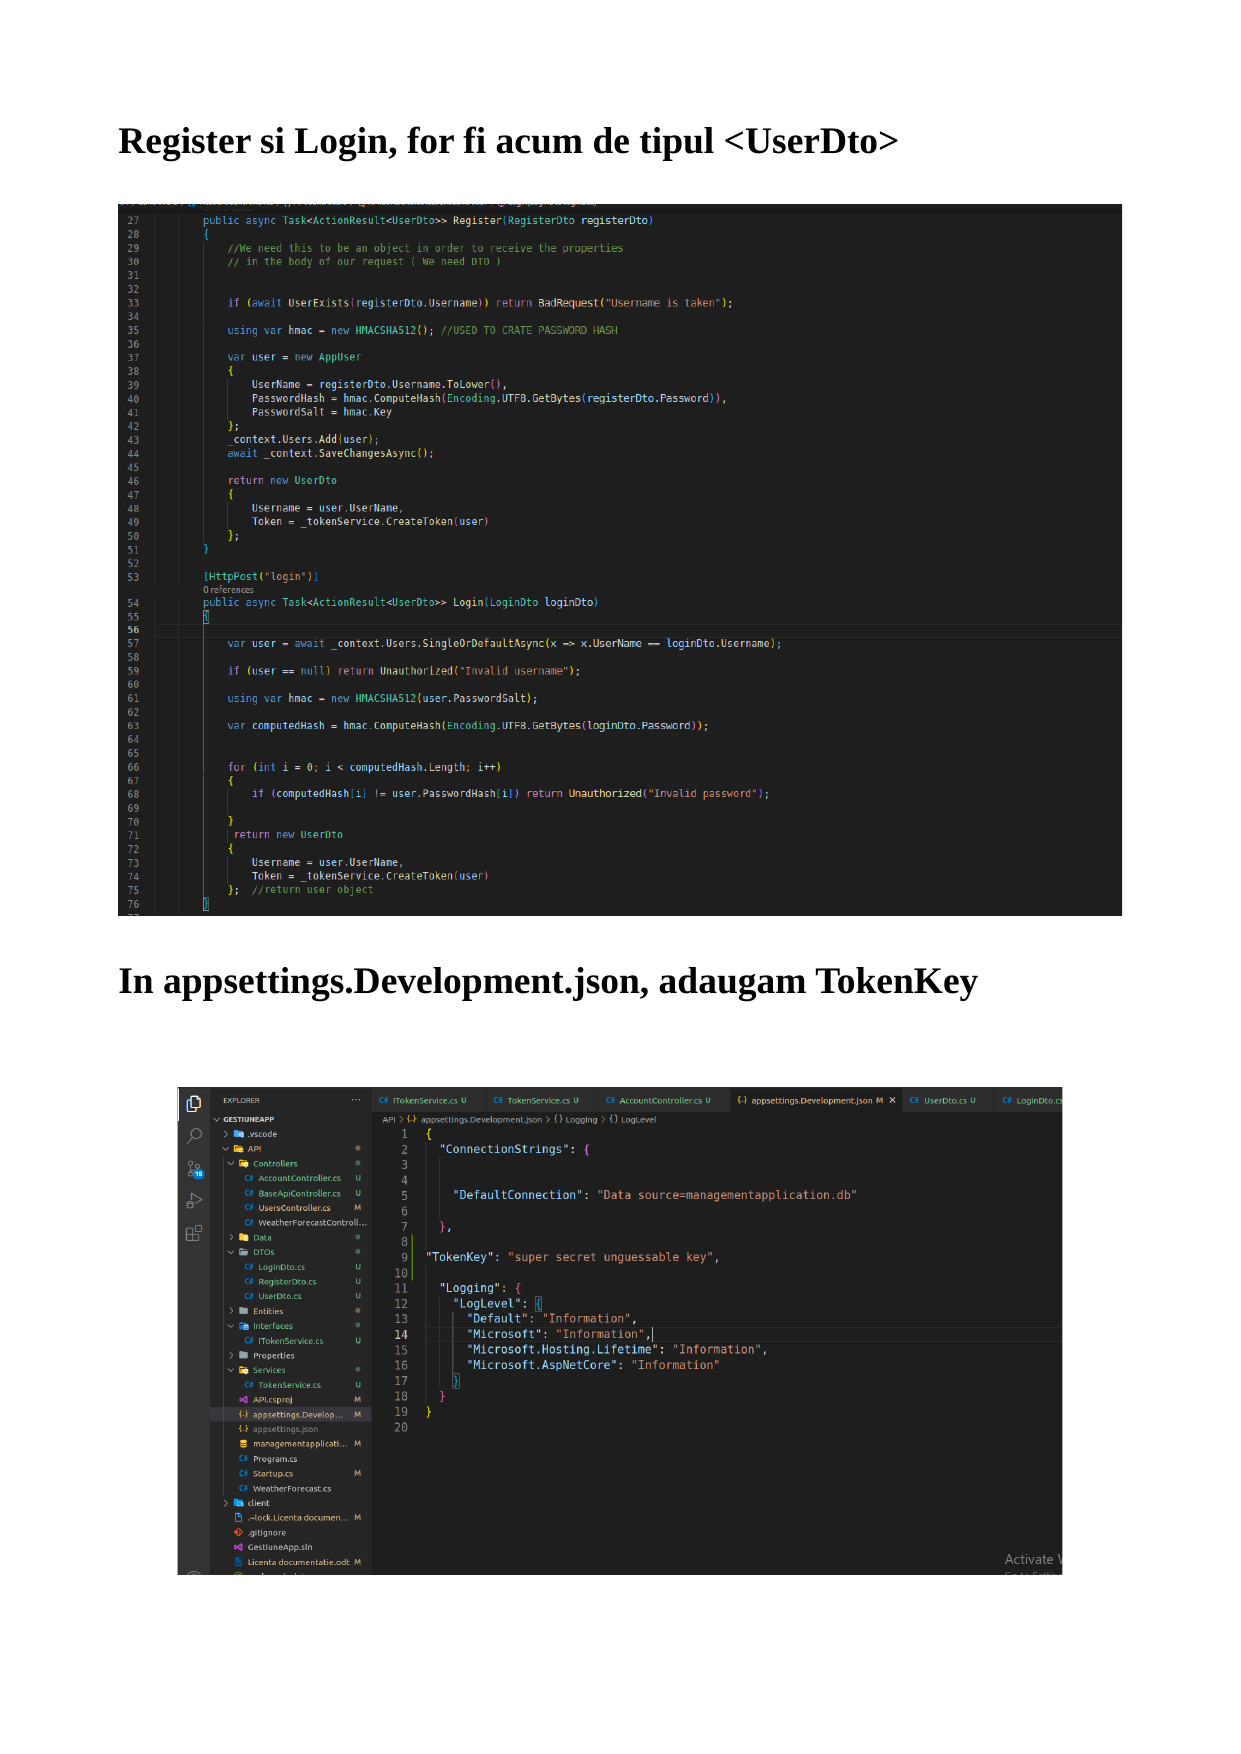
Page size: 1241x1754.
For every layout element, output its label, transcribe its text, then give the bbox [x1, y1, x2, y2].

text Register si Login, for fi acum de tipul <UserDto> [118, 118, 1122, 161]
picture [177, 1087, 1063, 1575]
picture [118, 204, 1123, 916]
text In appsettings.Development.json, adaugam TokenKey [118, 958, 1122, 1002]
